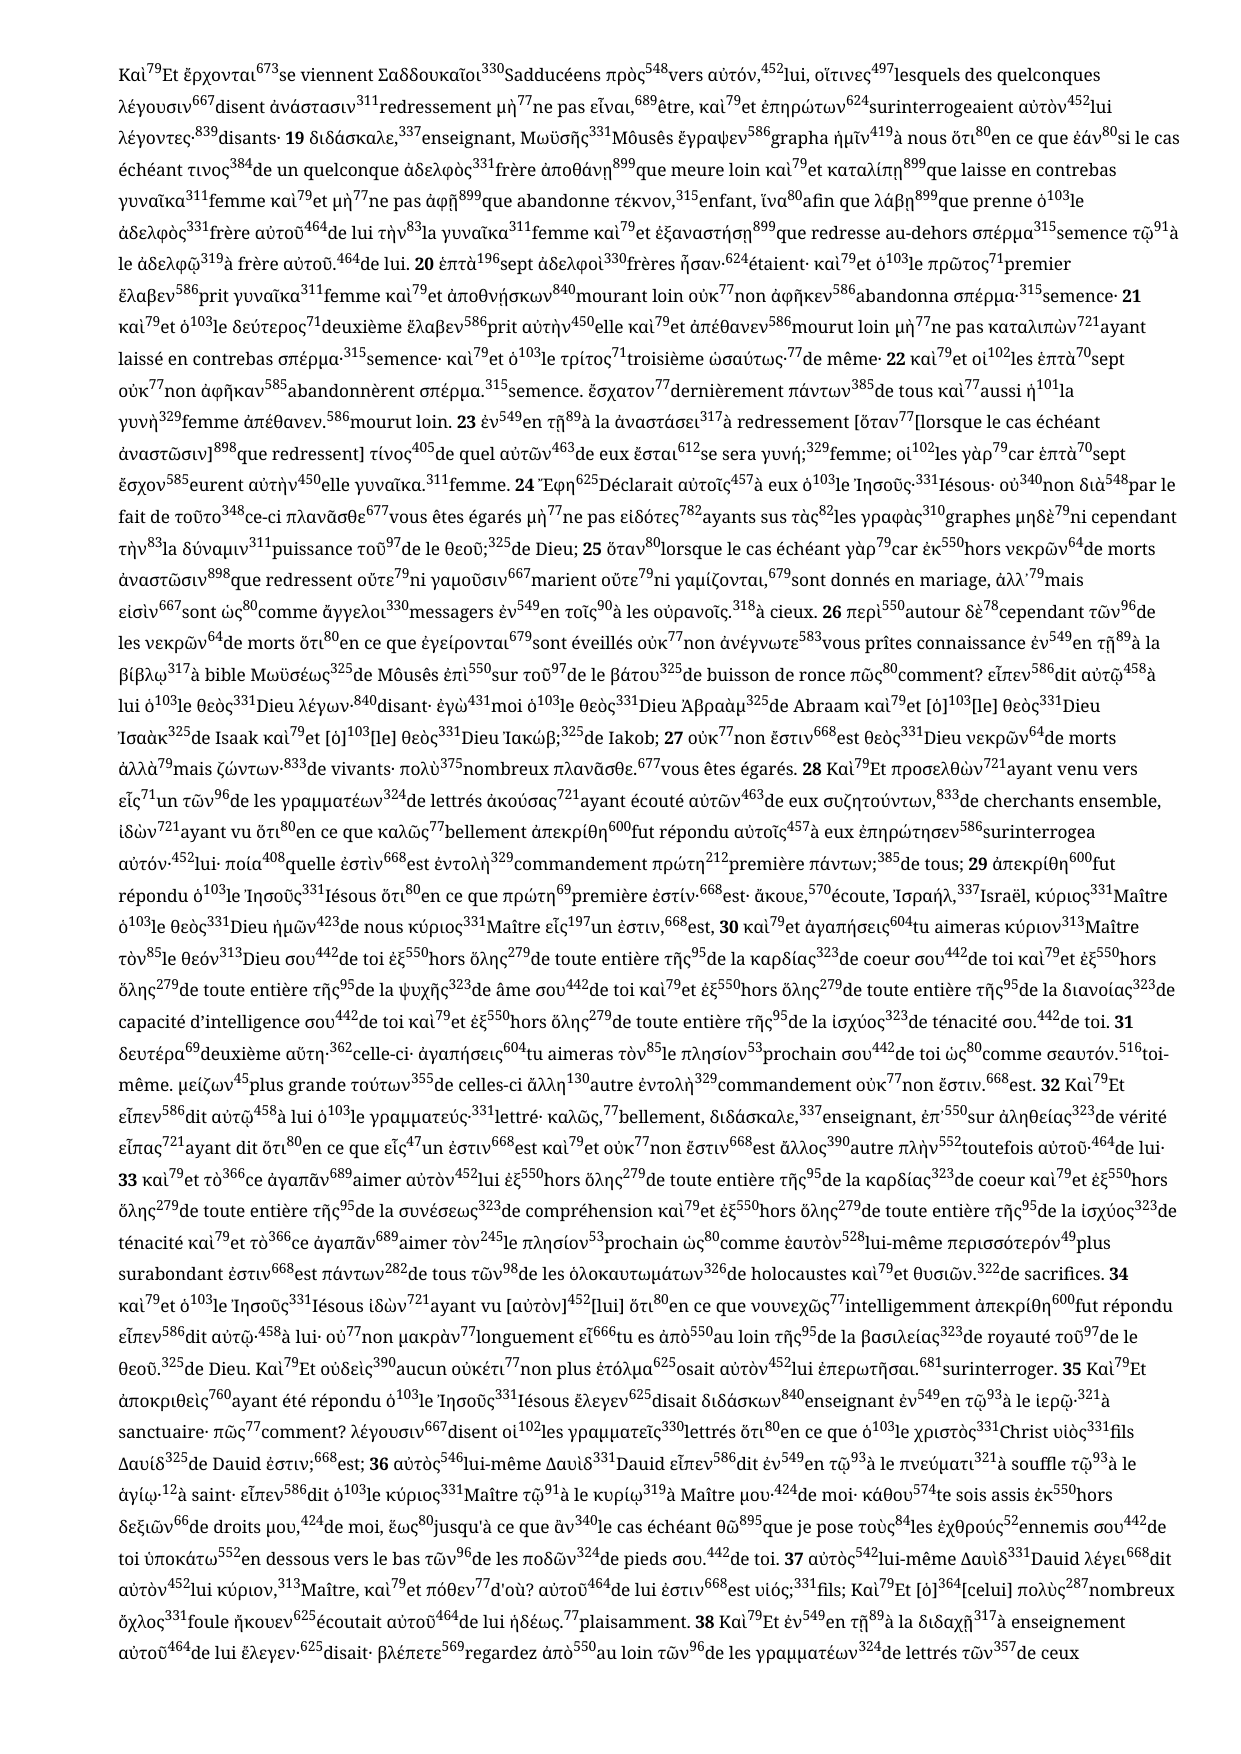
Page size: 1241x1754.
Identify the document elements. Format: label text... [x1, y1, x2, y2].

text 1 Καὶ79Et ἤρξατο592se origina αὐτοῖς457à eux ἐν549en παραβολαῖς316à paraboles λαλεῖν·689bavarder· ἀμπελῶνα313vignoble ἄνθρωπος331être humain ἐφύτευσεν586planta καὶ79et περιέθηκεν586posa autour φραγμὸν313clôture καὶ79et ὤρυξεν586creusa ὑπολήνιον315réceptacle sous pressoir καὶ79et ᾠκοδόμησεν586édifia en maison πύργον313tour καὶ79et ἐξέδετο592se donna dehors αὐτὸν452lui γεωργοῖς318à cultivateurs καὶ79et ἀπεδήμησεν.586déménagea loin. 2 καὶ79et ἀπέστειλεν586envoya πρὸς548vers τοὺς84les γεωργοὺς312cultivateurs τῷ91à le καιρῷ319à moment δοῦλον313mâle esclave ἵνα80afin que παρὰ550à côté τῶν96de les γεωργῶν324de cultivateurs λάβῃ899que prenne ἀπὸ550au loin τῶν96de les καρπῶν324de fruits τοῦ97de le ἀμπελῶνος·325de vignoble· 3 καὶ79et λαβόντες720ayants pris αὐτὸν452lui ἔδειραν585pelèrent καὶ79et ἀπέστειλαν585envoyèrent κενόν.53vide. 4 καὶ79et πάλιν77de nouveau ἀπέστειλεν586envoya πρὸς548vers αὐτοὺς451eux ἄλλον115autre δοῦλον·313mâle esclave· κἀκεῖνον346et celui-là ἐκεφαλίωσαν585entêtèrent καὶ79et ἠτίμασαν.585dévalorisèrent. 5 καὶ79et ἄλλον373autre ἀπέστειλεν·586envoya· κἀκεῖνον346et celui-là ἀπέκτειναν,585tuèrent catégoriquement, καὶ79et πολλοὺς268nombreux ἄλλους,372autres, οὓς372lesquels μὲν79certes δέροντες,839pelants, οὓς372lesquels δὲ78cependant ἀποκτέννοντες.839tuants catégoriquement. 6 ἔτι77encore ἕνα53un εἶχεν625avait υἱὸν313fils ἀγαπητόν·4aimé· ἀπέστειλεν586envoya αὐτὸν452lui ἔσχατον77dernièrement πρὸς548vers αὐτοὺς451eux λέγων840disant ὅτι80en ce que ἐντραπήσονται618seront tourné intérieurement τὸν85le υἱόν313fils μου.424de moi. 7 ἐκεῖνοι155ceux-là δὲ78cependant οἱ102les γεωργοὶ330cultivateurs πρὸς548vers ἑαυτοὺς527eux-mêmes εἶπαν585dirent ὅτι80en ce que οὗτός364celui-ci ἐστιν668est ὁ103le κληρονόμος·331héritier· δεῦτε305venez ici ἀποκτείνωμεν894que nous tuions catégoriquement αὐτόν,452lui, καὶ79et ἡμῶν423de nous ἔσται612se sera ἡ101la κληρονομία.329héritage. 8 καὶ79et λαβόντες720ayants pris ἀπέκτειναν585tuèrent catégoriquement αὐτὸν452lui καὶ79et ἐξέβαλον585éjectèrent αὐτὸν452lui ἔξω552au-dehors τοῦ97de le ἀμπελῶνος.325de vignoble. 9 τί399quel [οὖν]79[donc] ποιήσει606fera ὁ103le κύριος331Maître τοῦ97de le ἀμπελῶνος;325de vignoble; ἐλεύσεται612se viendra καὶ79et ἀπολέσει606perdra au loin τοὺς84les γεωργοὺς312cultivateurs καὶ79et δώσει606donnera τὸν85le ἀμπελῶνα313vignoble ἄλλοις.377à autres. 10 Οὐδὲ77Non cependant τὴν83la γραφὴν311graphe ταύτην136celle-ci ἀνέγνωτε·583vous prîtes connaissance· λίθον313pierre ὃν480lequel ἀπεδοκίμασαν585éprouvèrent en rejet οἱ363ceux οἰκοδομοῦντες,839édifiants en maison, οὗτος364celui-ci ἐγενήθη600fut devenu εἰς548envers κεφαλὴν311tête γωνίας·323de coin· 11 παρὰ550à côté κυρίου325de Maître ἐγένετο592se devint αὕτη362celle-ci καὶ79et ἔστιν668est θαυμαστὴ45extraordinaire ἐν549en ὀφθαλμοῖς318à yeux ἡμῶν;423de nous; 12 Καὶ79Et ἐζήτουν624cherchaient αὐτὸν452lui κρατῆσαι,681saisir avec force, καὶ79et ἐφοβήθησαν599furent effrayé τὸν85le ὄχλον,313foule, ἔγνωσαν585connurent γὰρ79car ὅτι80en ce que πρὸς548vers αὐτοὺς451eux τὴν83la παραβολὴν311parabole εἶπεν.586dit. καὶ79et ἀφέντες720ayants abandonnés αὐτὸν452lui ἀπῆλθον.585éloignèrent. 13 Καὶ79Et ἀποστέλλουσιν667envoient πρὸς548vers αὐτόν452lui τινας372des quelconques τῶν96de les Φαρισαίων324de Pharisiens καὶ79et τῶν96de les Ἡρῳδιανῶν324de Hérodiens ἵνα80afin que αὐτὸν452lui ἀγρεύσωσιν898que prennent en chasse λόγῳ.319à discours. 14 καὶ79et ἐλθόντες720ayants venus λέγουσιν667disent αὐτῷ·458à lui· διδάσκαλε,337enseignant, οἴδαμεν637nous avons su ὅτι80en ce que ἀληθὴς47vrai εἶ666tu es καὶ79et οὐ77non μέλει668soucie σοι439à toi περὶ550autour οὐδενός·384de aucun· οὐ77non γὰρ79car βλέπεις666tu regardes εἰς548envers πρόσωπον315face ἀνθρώπων,324de êtres humains, ἀλλ᾽79mais ἐπ᾽550sur ἀληθείας323de vérité τὴν83la ὁδὸν311chemin τοῦ97de le θεοῦ325de Dieu διδάσκεις·666tu enseignes· ἔξεστιν668est permis δοῦναι681donner κῆνσον313cens Καίσαρι319à Kaesar ἢ79ou οὔ;77non; δῶμεν894que nous donnions ἢ79ou μὴ77ne pas δῶμεν;894que nous donnions; 15 Ὁ469Celui δὲ78cependant εἰδὼς783ayant su αὐτῶν463de eux τὴν83la ὑπόκρισιν311hypocrisie εἶπεν586dit αὐτοῖς·457à eux· τί399quel με417moi πειράζετε;665vous mettez en tentation; φέρετέ569portez μοι420à moi δηνάριον315denier ἵνα80afin que ἴδω.895que je voie. 16 οἱ468ceux δὲ78cependant ἤνεγκαν.585portèrent. καὶ79et λέγει668dit αὐτοῖς·457à eux· τίνος405de quel ἡ101la εἰκὼν329icône αὕτη154celle-ci καὶ79et ἡ101la ἐπιγραφή;329épigraphe; οἱ468ceux δὲ78cependant εἶπαν585dirent αὐτῷ·458à lui· Καίσαρος.325de Kaesar. 17 ὁ103le δὲ78cependant Ἰησοῦς331Iésous εἶπεν586dit αὐτοῖς·457à eux· τὰ347ces Καίσαρος325de Kaesar ἀπόδοτε553redonnez Καίσαρι319à Kaesar καὶ79et τὰ347ces τοῦ97de le θεοῦ325de Dieu τῷ91à le θεῷ.319à Dieu. καὶ79et ἐξεθαύμαζον624étonnaient hors ἐπ᾽549sur αὐτῷ.458à lui. 18 Καὶ79Et ἔρχονται673se viennent Σαδδουκαῖοι330Sadducéens πρὸς548vers αὐτόν,452lui, οἵτινες497lesquels des quelconques λέγουσιν667disent ἀνάστασιν311redressement μὴ77ne pas εἶναι,689être, καὶ79et ἐπηρώτων624surinterrogeaient αὐτὸν452lui λέγοντες·839disants· 19 διδάσκαλε,337enseignant, Μωϋσῆς331Môusês ἔγραψεν586grapha ἡμῖν419à nous ὅτι80en ce que ἐάν80si le cas échéant τινος384de un quelconque ἀδελφὸς331frère ἀποθάνῃ899que meure loin καὶ79et καταλίπῃ899que laisse en contrebas γυναῖκα311femme καὶ79et μὴ77ne pas ἀφῇ899que abandonne τέκνον,315enfant, ἵνα80afin que λάβῃ899que prenne ὁ103le ἀδελφὸς331frère αὐτοῦ464de lui τὴν83la γυναῖκα311femme καὶ79et ἐξαναστήσῃ899que redresse au-dehors σπέρμα315semence τῷ91à le ἀδελφῷ319à frère αὐτοῦ.464de lui. 20 ἑπτὰ196sept ἀδελφοὶ330frères ἦσαν·624étaient· καὶ79et ὁ103le πρῶτος71premier ἔλαβεν586prit γυναῖκα311femme καὶ79et ἀποθνῄσκων840mourant loin οὐκ77non ἀφῆκεν586abandonna σπέρμα·315semence· 21 καὶ79et ὁ103le δεύτερος71deuxième ἔλαβεν586prit αὐτὴν450elle καὶ79et ἀπέθανεν586mourut loin μὴ77ne pas καταλιπὼν721ayant laissé en contrebas σπέρμα·315semence· καὶ79et ὁ103le τρίτος71troisième ὡσαύτως·77de même· 22 καὶ79et οἱ102les ἑπτὰ70sept οὐκ77non ἀφῆκαν585abandonnèrent σπέρμα.315semence. ἔσχατον77dernièrement πάντων385de tous καὶ77aussi ἡ101la γυνὴ329femme ἀπέθανεν.586mourut loin. 23 ἐν549en τῇ89à la ἀναστάσει317à redressement [ὅταν77[lorsque le cas échéant ἀναστῶσιν]898que redressent] τίνος405de quel αὐτῶν463de eux ἔσται612se sera γυνή;329femme; οἱ102les γὰρ79car ἑπτὰ70sept ἔσχον585eurent αὐτὴν450elle γυναῖκα.311femme. 24 Ἔφη625Déclarait αὐτοῖς457à eux ὁ103le Ἰησοῦς·331Iésous· οὐ340non διὰ548par le fait de τοῦτο348ce-ci πλανᾶσθε677vous êtes égarés μὴ77ne pas εἰδότες782ayants sus τὰς82les γραφὰς310graphes μηδὲ79ni cependant τὴν83la δύναμιν311puissance τοῦ97de le θεοῦ;325de Dieu; 25 ὅταν80lorsque le cas échéant γὰρ79car ἐκ550hors νεκρῶν64de morts ἀναστῶσιν898que redressent οὔτε79ni γαμοῦσιν667marient οὔτε79ni γαμίζονται,679sont donnés en mariage, ἀλλ᾽79mais εἰσὶν667sont ὡς80comme ἄγγελοι330messagers ἐν549en τοῖς90à les οὐρανοῖς.318à cieux. 26 περὶ550autour δὲ78cependant τῶν96de les νεκρῶν64de morts ὅτι80en ce que ἐγείρονται679sont éveillés οὐκ77non ἀνέγνωτε583vous prîtes connaissance ἐν549en τῇ89à la βίβλῳ317à bible Μωϋσέως325de Môusês ἐπὶ550sur τοῦ97de le βάτου325de buisson de ronce πῶς80comment? εἶπεν586dit αὐτῷ458à lui ὁ103le θεὸς331Dieu λέγων·840disant· ἐγὼ431moi ὁ103le θεὸς331Dieu Ἀβραὰμ325de Abraam καὶ79et [ὁ]103[le] θεὸς331Dieu Ἰσαὰκ325de Isaak καὶ79et [ὁ]103[le] θεὸς331Dieu Ἰακώβ;325de Iakob; 27 οὐκ77non ἔστιν668est θεὸς331Dieu νεκρῶν64de morts ἀλλὰ79mais ζώντων·833de vivants· πολὺ375nombreux πλανᾶσθε.677vous êtes égarés. 28 Καὶ79Et προσελθὼν721ayant venu vers εἷς71un τῶν96de les γραμματέων324de lettrés ἀκούσας721ayant écouté αὐτῶν463de eux συζητούντων,833de cherchants ensemble, ἰδὼν721ayant vu ὅτι80en ce que καλῶς77bellement ἀπεκρίθη600fut répondu αὐτοῖς457à eux ἐπηρώτησεν586surinterrogea αὐτόν·452lui· ποία408quelle ἐστὶν668est ἐντολὴ329commandement πρώτη212première πάντων;385de tous; 29 ἀπεκρίθη600fut répondu ὁ103le Ἰησοῦς331Iésous ὅτι80en ce que πρώτη69première ἐστίν·668est· ἄκουε,570écoute, Ἰσραήλ,337Israël, κύριος331Maître ὁ103le θεὸς331Dieu ἡμῶν423de nous κύριος331Maître εἷς197un ἐστιν,668est, 30 καὶ79et ἀγαπήσεις604tu aimeras κύριον313Maître τὸν85le θεόν313Dieu σου442de toi ἐξ550hors ὅλης279de toute entière τῆς95de la καρδίας323de coeur σου442de toi καὶ79et ἐξ550hors ὅλης279de toute entière τῆς95de la ψυχῆς323de âme σου442de toi καὶ79et ἐξ550hors ὅλης279de toute entière τῆς95de la διανοίας323de capacité d’intelligence σου442de toi καὶ79et ἐξ550hors ὅλης279de toute entière τῆς95de la ἰσχύος323de ténacité σου.442de toi. 31 δευτέρα69deuxième αὕτη·362celle-ci· ἀγαπήσεις604tu aimeras τὸν85le πλησίον53prochain σου442de toi ὡς80comme σεαυτόν.516toi-même. μείζων45plus grande τούτων355de celles-ci ἄλλη130autre ἐντολὴ329commandement οὐκ77non ἔστιν.668est. 32 Καὶ79Et εἶπεν586dit αὐτῷ458à lui ὁ103le γραμματεύς·331lettré· καλῶς,77bellement, διδάσκαλε,337enseignant, ἐπ᾽550sur ἀληθείας323de vérité εἶπας721ayant dit ὅτι80en ce que εἷς47un ἐστιν668est καὶ79et οὐκ77non ἔστιν668est ἄλλος390autre πλὴν552toutefois αὐτοῦ·464de lui· 33 καὶ79et τὸ366ce ἀγαπᾶν689aimer αὐτὸν452lui ἐξ550hors ὅλης279de toute entière τῆς95de la καρδίας323de coeur καὶ79et ἐξ550hors ὅλης279de toute entière τῆς95de la συνέσεως323de compréhension καὶ79et ἐξ550hors ὅλης279de toute entière τῆς95de la ἰσχύος323de ténacité καὶ79et τὸ366ce ἀγαπᾶν689aimer τὸν245le πλησίον53prochain ὡς80comme ἑαυτὸν528lui-même περισσότερόν49plus surabondant ἐστιν668est πάντων282de tous τῶν98de les ὁλοκαυτωμάτων326de holocaustes καὶ79et θυσιῶν.322de sacrifices. 34 καὶ79et ὁ103le Ἰησοῦς331Iésous ἰδὼν721ayant vu [αὐτὸν]452[lui] ὅτι80en ce que νουνεχῶς77intelligemment ἀπεκρίθη600fut répondu εἶπεν586dit αὐτῷ·458à lui· οὐ77non μακρὰν77longuement εἶ666tu es ἀπὸ550au loin τῆς95de la βασιλείας323de royauté τοῦ97de le θεοῦ.325de Dieu. Καὶ79Et οὐδεὶς390aucun οὐκέτι77non plus ἐτόλμα625osait αὐτὸν452lui ἐπερωτῆσαι.681surinterroger. 35 Καὶ79Et ἀποκριθεὶς760ayant été répondu ὁ103le Ἰησοῦς331Iésous ἔλεγεν625disait διδάσκων840enseignant ἐν549en τῷ93à le ἱερῷ·321à sanctuaire· πῶς77comment? λέγουσιν667disent οἱ102les γραμματεῖς330lettrés ὅτι80en ce que ὁ103le χριστὸς331Christ υἱὸς331fils Δαυίδ325de Dauid ἐστιν;668est; 36 αὐτὸς546lui-même Δαυὶδ331Dauid εἶπεν586dit ἐν549en τῷ93à le πνεύματι321à souffle τῷ93à le ἁγίῳ·12à saint· εἶπεν586dit ὁ103le κύριος331Maître τῷ91à le κυρίῳ319à Maître μου·424de moi· κάθου574te sois assis ἐκ550hors δεξιῶν66de droits μου,424de moi, ἕως80jusqu'à ce que ἂν340le cas échéant θῶ895que je pose τοὺς84les ἐχθρούς52ennemis σου442de toi ὑποκάτω552en dessous vers le bas τῶν96de les ποδῶν324de pieds σου.442de toi. 37 αὐτὸς542lui-même Δαυὶδ331Dauid λέγει668dit αὐτὸν452lui κύριον,313Maître, καὶ79et πόθεν77d'où? αὐτοῦ464de lui ἐστιν668est υἱός;331fils; Καὶ79Et [ὁ]364[celui] πολὺς287nombreux ὄχλος331foule ἤκουεν625écoutait αὐτοῦ464de lui ἡδέως.77plaisamment. 38 Καὶ79Et ἐν549en τῇ89à la διδαχῇ317à enseignement αὐτοῦ464de lui ἔλεγεν·625disait· βλέπετε569regardez ἀπὸ550au loin τῶν96de les γραμματέων324de lettrés τῶν357de ceux θελόντων833de voulants ἐν549en στολαῖς316à longues robes περιπατεῖν689piétiner autour καὶ79et ἀσπασμοὺς312salutations ἐν549en ταῖς88à les ἀγοραῖς316à agoras 39 καὶ79et πρωτοκαθεδρίας310premiers sièges ἐν549en ταῖς88à les συναγωγαῖς316à synagogues καὶ79et πρωτοκλισίας310premières places de clinaisons ἐν549en τοῖς92à les δείπνοις,320à dîners, 40 οἱ363ceux κατεσθίοντες839mangeants complètement τὰς82les οἰκίας310maisons d'habitations τῶν94de les χηρῶν322de veuves καὶ79et προφάσει317à apparence en avant μακρὰ77longuement προσευχόμενοι·866se priants· οὗτοι363ceux-ci λήμψονται611se prendront περισσότερον6plus surabondant κρίμα.315objet de jugement. 41 Καὶ79Et καθίσας721ayant assis κατέναντι552en contre face τοῦ99de le γαζοφυλακίου327de gazophylacium ἐθεώρει625observait πῶς77comment? ὁ103le ὄχλος331foule βάλλει668jette χαλκὸν313cuivre εἰς548envers τὸ87le γαζοφυλάκιον.315gazophylacium. καὶ79et πολλοὶ286nombreux πλούσιοι70riches ἔβαλλον624jetaient πολλά·374nombreux· 42 καὶ79et ἐλθοῦσα719ayante venue μία195une χήρα329veuve πτωχὴ20pauvre ἔβαλεν586jeta λεπτὰ314petites pièces δύο,180deux, ὅ500lequel ἐστιν668est κοδράντης.331quadrant. 43 καὶ79et προσκαλεσάμενος740se ayant appelé auprès τοὺς84les μαθητὰς312disciples αὐτοῦ464de lui εἶπεν586dit αὐτοῖς·457à eux· ἀμὴν304amen λέγω664je dis ὑμῖν438à vous ὅτι80en ce que ἡ101la χήρα329veuve αὕτη154celle-ci ἡ101la πτωχὴ20pauvre πλεῖον55plus nombreusement πάντων280de tous ἔβαλεν586jeta τῶν357de ceux βαλλόντων833de jetants εἰς548envers τὸ87le γαζοφυλάκιον·315gazophylacium· 44 πάντες389tous γὰρ79car ἐκ550hors τοῦ360de ce περισσεύοντος836de surabondant αὐτοῖς457à eux ἔβαλον,585jetèrent, αὕτη362celle-ci δὲ78cependant ἐκ550hors τῆς95de la ὑστερήσεως323de insuffisance αὐτῆς462de elle πάντα374tous ὅσα481autant lesquels εἶχεν625avait ἔβαλεν586jeta ὅλον269tout entier τὸν85le βίον313existence αὐτῆς.462de elle. [118, 59, 1181, 1665]
